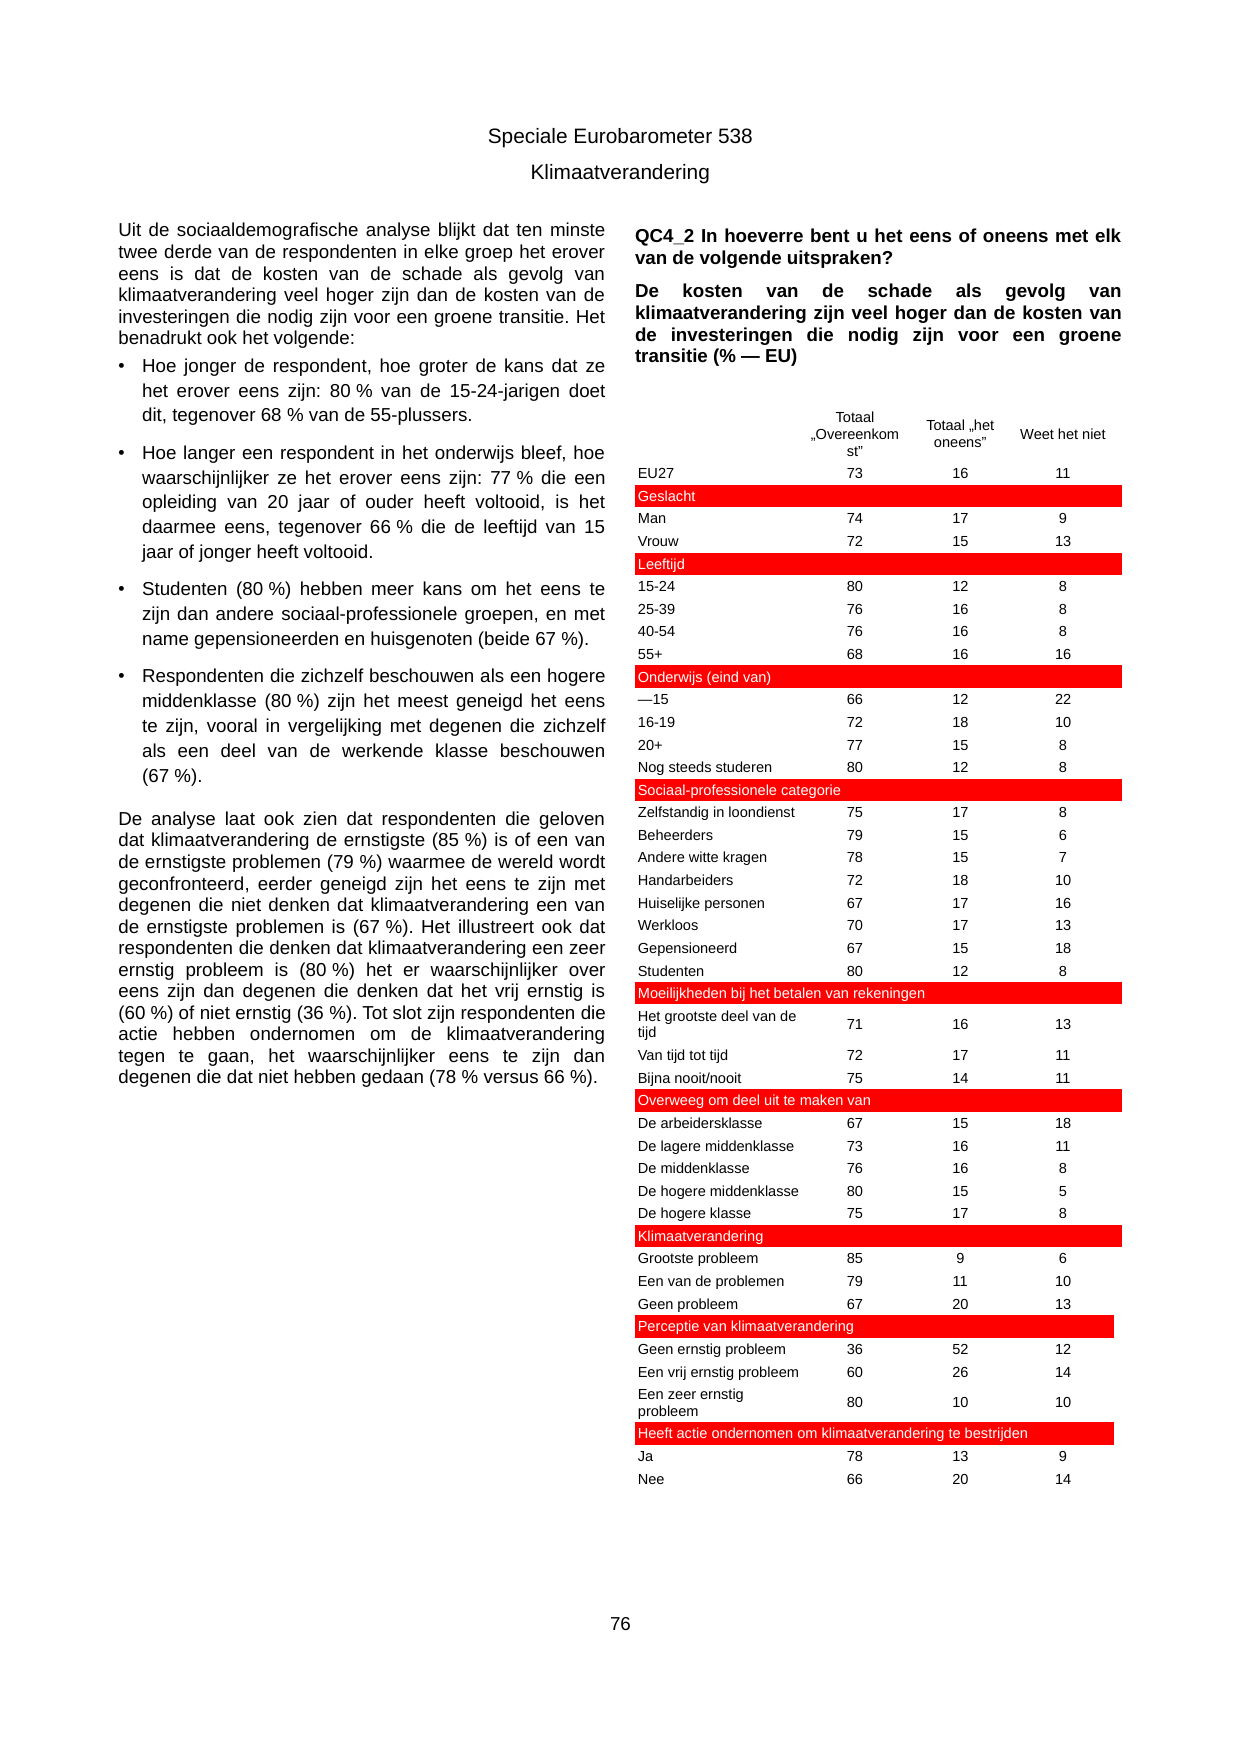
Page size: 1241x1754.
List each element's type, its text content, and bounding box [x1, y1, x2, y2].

table_cell 85 [805, 1247, 904, 1270]
table_cell 12 [904, 575, 1016, 598]
table_cell 52 [904, 1338, 1016, 1360]
table_cell Man [635, 507, 805, 530]
table_cell 80 [805, 575, 904, 598]
table_cell 11 [1016, 1134, 1109, 1157]
table_cell [1110, 1134, 1122, 1157]
table_cell 10 [1016, 1270, 1109, 1292]
table_cell 5 [1016, 1180, 1109, 1202]
list Studenten (80 %) hebben meer kans om het eens te zijn dan andere sociaal-professionele groepen, en met name gepensioneerden en huisgenoten (beide 67 %). [118, 578, 605, 649]
table_cell 17 [904, 914, 1016, 937]
table_cell Het grootste deel van de tijd [635, 1005, 805, 1044]
table_cell [1110, 598, 1122, 620]
table_cell 9 [904, 1247, 1016, 1270]
table_cell 67 [805, 1112, 904, 1134]
table_cell 12 [904, 688, 1016, 711]
table_cell 14 [1016, 1468, 1109, 1490]
table_cell 16-19 [635, 711, 805, 733]
table_cell 10 [1016, 711, 1109, 733]
table_cell EU27 [635, 462, 805, 484]
table_cell 75 [805, 801, 904, 824]
table_cell Nee [635, 1468, 805, 1490]
table_cell 13 [1016, 1005, 1109, 1044]
table_cell [1110, 824, 1122, 846]
table_cell 11 [1016, 1044, 1109, 1066]
table_cell 8 [1016, 598, 1109, 620]
table_cell Moeilijkheden bij het betalen van rekeningen [635, 982, 1122, 1004]
table_cell 11 [904, 1270, 1016, 1292]
table_cell [1110, 1157, 1122, 1179]
table_cell 8 [1016, 733, 1109, 756]
table_cell 79 [805, 824, 904, 846]
table_cell [1110, 891, 1122, 914]
table_cell 8 [1016, 959, 1109, 982]
list Hoe jonger de respondent, hoe groter de kans dat ze het erover eens zijn: 80 % van de 15-24-jarigen doet dit, tegenover 68 % van de 55-plussers. [118, 354, 605, 426]
table_cell 16 [904, 1157, 1016, 1179]
table_cell 9 [1016, 507, 1109, 530]
table_cell 14 [1016, 1360, 1109, 1383]
table_cell [1110, 575, 1122, 598]
table_cell Geen probleem [635, 1293, 805, 1315]
table_cell 17 [904, 801, 1016, 824]
table_cell [1110, 1202, 1122, 1225]
table_header [635, 406, 805, 462]
table_cell 55+ [635, 643, 805, 665]
table_cell [1110, 1180, 1122, 1202]
table_cell Heeft actie ondernomen om klimaatverandering te bestrijden [635, 1422, 1114, 1445]
table_cell 16 [904, 620, 1016, 643]
table_cell Andere witte kragen [635, 846, 805, 869]
table_cell 16 [904, 1134, 1016, 1157]
table_cell Gepensioneerd [635, 937, 805, 959]
table_cell 68 [805, 643, 904, 665]
table_cell [1110, 733, 1122, 756]
table_cell 9 [1016, 1445, 1109, 1467]
table_cell 15 [904, 530, 1016, 552]
table_cell 20+ [635, 733, 805, 756]
table_cell 7 [1016, 846, 1109, 869]
table_cell 17 [904, 1202, 1016, 1225]
table_cell [1110, 1293, 1122, 1315]
table_cell 80 [805, 1180, 904, 1202]
table_cell 26 [904, 1360, 1016, 1383]
table_cell 18 [1016, 1112, 1109, 1134]
table_cell 75 [805, 1202, 904, 1225]
table_cell Een van de problemen [635, 1270, 805, 1292]
table_header Totaal „Overeenkomst” [805, 406, 904, 462]
table_cell 73 [805, 462, 904, 484]
table_cell Werkloos [635, 914, 805, 937]
table_cell 13 [904, 1445, 1016, 1467]
table_cell 20 [904, 1293, 1016, 1315]
table_cell 14 [904, 1066, 1016, 1089]
table_cell [1110, 1066, 1122, 1089]
table_cell 67 [805, 1293, 904, 1315]
table_cell [1110, 1360, 1122, 1383]
table_cell [1110, 643, 1122, 665]
table_cell Handarbeiders [635, 869, 805, 891]
table_cell Sociaal-professionele categorie [635, 779, 1122, 801]
table_cell 16 [1016, 643, 1109, 665]
table_header Weet het niet [1016, 406, 1109, 462]
table_cell 15 [904, 937, 1016, 959]
table_cell 80 [805, 1383, 904, 1422]
table_cell 78 [805, 1445, 904, 1467]
table_cell [1114, 1315, 1122, 1338]
table_cell Huiselijke personen [635, 891, 805, 914]
table_cell 6 [1016, 1247, 1109, 1270]
table_cell 77 [805, 733, 904, 756]
table_cell 6 [1016, 824, 1109, 846]
table_cell 70 [805, 914, 904, 937]
text De analyse laat ook zien dat respondenten die geloven dat klimaatverandering de ernstigste (85 %) is of een van de ernstigste problemen (79 %) waarmee de wereld wordt geconfronteerd, eerder geneigd zijn het eens te zijn met degenen die niet denken dat klimaatverandering een van de ernstigste problemen is (67 %). Het illustreert ook dat respondenten die denken dat klimaatverandering een zeer ernstig probleem is (80 %) het er waarschijnlijker over eens zijn dan degenen die denken dat het vrij ernstig is (60 %) of niet ernstig (36 %). Tot slot zijn respondenten die actie hebben ondernomen om de klimaatverandering tegen te gaan, het waarschijnlijker eens te zijn dan degenen die dat niet hebben gedaan (78 % versus 66 %). [118, 808, 605, 1088]
table_cell Beheerders [635, 824, 805, 846]
table_cell 72 [805, 869, 904, 891]
table_cell De middenklasse [635, 1157, 805, 1179]
table_cell 15-24 [635, 575, 805, 598]
table_cell [1110, 711, 1122, 733]
table_cell 8 [1016, 756, 1109, 778]
table_cell [1110, 1468, 1122, 1490]
table_cell De arbeidersklasse [635, 1112, 805, 1134]
table_cell [1114, 1422, 1122, 1445]
table_cell 16 [904, 1005, 1016, 1044]
table_cell 18 [1016, 937, 1109, 959]
table_cell —15 [635, 688, 805, 711]
table_cell 78 [805, 846, 904, 869]
table_cell [1110, 1247, 1122, 1270]
table_cell 12 [904, 959, 1016, 982]
table_cell 18 [904, 711, 1016, 733]
table_cell 67 [805, 937, 904, 959]
table_cell [1110, 530, 1122, 552]
table_cell 72 [805, 711, 904, 733]
table_cell 17 [904, 507, 1016, 530]
table_header Totaal „het oneens” [904, 406, 1016, 462]
table_cell Studenten [635, 959, 805, 982]
table_cell 72 [805, 530, 904, 552]
table_cell [1110, 756, 1122, 778]
table_cell Leeftijd [635, 553, 1122, 575]
table_cell Overweeg om deel uit te maken van [635, 1089, 1122, 1112]
table_cell 15 [904, 1180, 1016, 1202]
text Uit de sociaaldemografische analyse blijkt dat ten minste twee derde van de respondenten in elke groep het erover eens is dat de kosten van de schade als gevolg van klimaatverandering veel hoger zijn dan de kosten van de investeringen die nodig zijn voor een groene transitie. Het benadrukt ook het volgende: [118, 219, 605, 349]
table_cell [1110, 1383, 1122, 1422]
table_cell 8 [1016, 801, 1109, 824]
table_cell Klimaatverandering [635, 1225, 1122, 1247]
table_cell 11 [1016, 462, 1109, 484]
table_cell [1110, 937, 1122, 959]
table_cell [1110, 1338, 1122, 1360]
table_cell 15 [904, 733, 1016, 756]
table_cell De hogere middenklasse [635, 1180, 805, 1202]
table_cell [1110, 869, 1122, 891]
table_cell 18 [904, 869, 1016, 891]
table_cell 10 [1016, 1383, 1109, 1422]
table_cell [1110, 1270, 1122, 1292]
list Hoe langer een respondent in het onderwijs bleef, hoe waarschijnlijker ze het erover eens zijn: 77 % die een opleiding van 20 jaar of ouder heeft voltooid, is het daarmee eens, tegenover 66 % die de leeftijd van 15 jaar of jonger heeft voltooid. [118, 442, 605, 562]
table_cell 80 [805, 959, 904, 982]
table_cell 8 [1016, 1157, 1109, 1179]
text QC4_2 In hoeverre bent u het eens of oneens met elk van de volgende uitspraken? [635, 225, 1122, 268]
table_cell 12 [904, 756, 1016, 778]
table_cell Van tijd tot tijd [635, 1044, 805, 1066]
table_cell 76 [805, 1157, 904, 1179]
table_cell [1110, 959, 1122, 982]
table_cell [1110, 462, 1122, 484]
table_cell 16 [1016, 891, 1109, 914]
table_cell 67 [805, 891, 904, 914]
table_cell 40-54 [635, 620, 805, 643]
table_cell 8 [1016, 620, 1109, 643]
table_cell [1110, 1445, 1122, 1467]
table_cell Een zeer ernstig probleem [635, 1383, 805, 1422]
table_cell 72 [805, 1044, 904, 1066]
table_cell [1110, 846, 1122, 869]
table_cell [1110, 620, 1122, 643]
table_cell 16 [904, 643, 1016, 665]
table_cell [1110, 1112, 1122, 1134]
table_cell 66 [805, 1468, 904, 1490]
table_cell Vrouw [635, 530, 805, 552]
table_cell Geslacht [635, 485, 1122, 507]
list Respondenten die zichzelf beschouwen als een hogere middenklasse (80 %) zijn het meest geneigd het eens te zijn, vooral in vergelijking met degenen die zichzelf als een deel van de werkende klasse beschouwen (67 %). [118, 665, 605, 786]
table_cell 8 [1016, 1202, 1109, 1225]
table_header [1110, 406, 1122, 462]
table_cell 16 [904, 462, 1016, 484]
table_cell 17 [904, 1044, 1016, 1066]
table_cell Perceptie van klimaatverandering [635, 1315, 1114, 1338]
table_cell 10 [904, 1383, 1016, 1422]
table_cell Grootste probleem [635, 1247, 805, 1270]
table_cell Bijna nooit/nooit [635, 1066, 805, 1089]
table_cell 11 [1016, 1066, 1109, 1089]
table_cell [1110, 507, 1122, 530]
table_cell 66 [805, 688, 904, 711]
table_cell 17 [904, 891, 1016, 914]
table_cell Nog steeds studeren [635, 756, 805, 778]
table_cell 79 [805, 1270, 904, 1292]
table_cell 75 [805, 1066, 904, 1089]
table_cell Onderwijs (eind van) [635, 665, 1122, 688]
table_cell Geen ernstig probleem [635, 1338, 805, 1360]
table_cell 80 [805, 756, 904, 778]
table_cell 12 [1016, 1338, 1109, 1360]
table_cell 22 [1016, 688, 1109, 711]
table_cell 76 [805, 598, 904, 620]
table_cell 13 [1016, 914, 1109, 937]
table_cell 15 [904, 846, 1016, 869]
table_cell [1110, 688, 1122, 711]
table_cell 16 [904, 598, 1016, 620]
table_cell [1110, 1005, 1122, 1044]
table_cell 76 [805, 620, 904, 643]
table_cell [1110, 1044, 1122, 1066]
table_cell 60 [805, 1360, 904, 1383]
table_cell Zelfstandig in loondienst [635, 801, 805, 824]
table_cell 20 [904, 1468, 1016, 1490]
table_cell De lagere middenklasse [635, 1134, 805, 1157]
table_cell [1110, 801, 1122, 824]
table_cell 36 [805, 1338, 904, 1360]
table_cell [1110, 914, 1122, 937]
table_cell Een vrij ernstig probleem [635, 1360, 805, 1383]
text De kosten van de schade als gevolg van klimaatverandering zijn veel hoger dan de kosten van de investeringen die nodig zijn voor een groene transitie (% — EU) [635, 280, 1122, 366]
table_cell 10 [1016, 869, 1109, 891]
table_cell 8 [1016, 575, 1109, 598]
table_cell 13 [1016, 1293, 1109, 1315]
table_cell 25-39 [635, 598, 805, 620]
table_cell Ja [635, 1445, 805, 1467]
table_cell 13 [1016, 530, 1109, 552]
table_cell 15 [904, 1112, 1016, 1134]
table_cell De hogere klasse [635, 1202, 805, 1225]
table_cell 71 [805, 1005, 904, 1044]
table_cell 74 [805, 507, 904, 530]
table_cell 73 [805, 1134, 904, 1157]
table_cell 15 [904, 824, 1016, 846]
